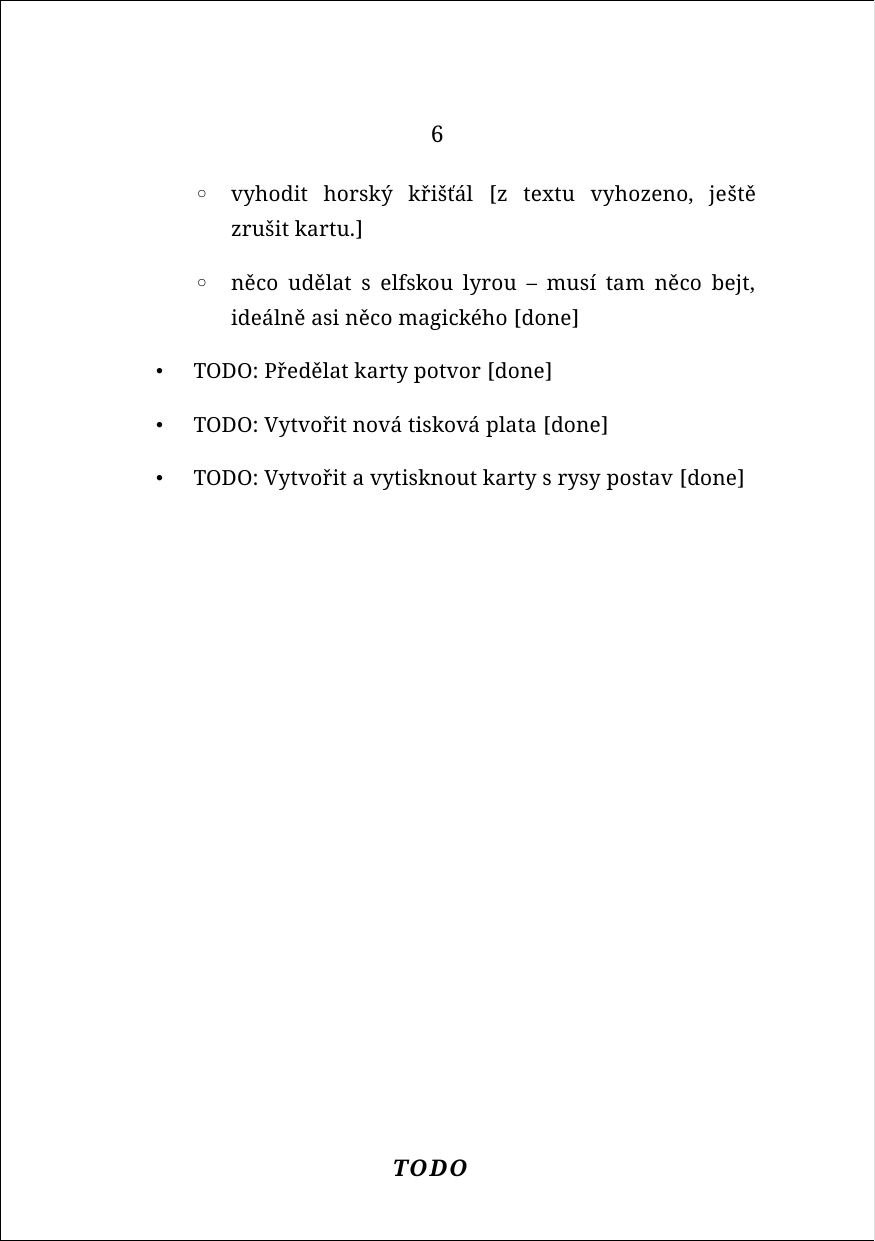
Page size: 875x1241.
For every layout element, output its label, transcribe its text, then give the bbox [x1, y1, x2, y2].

list vyhodit horský křišťál [z textu vyhozeno, ještě zrušit kartu.] [193, 179, 756, 243]
list TODO: Vytvořit a vytisknout karty s rysy postav [done] [156, 463, 756, 491]
list TODO: Vytvořit nová tisková plata [done] [156, 410, 756, 438]
list něco udělat s elfskou lyrou – musí tam něco bejt, ideálně asi něco magického [done] [193, 268, 756, 332]
list TODO: Předělat karty potvor [done] [156, 356, 756, 385]
